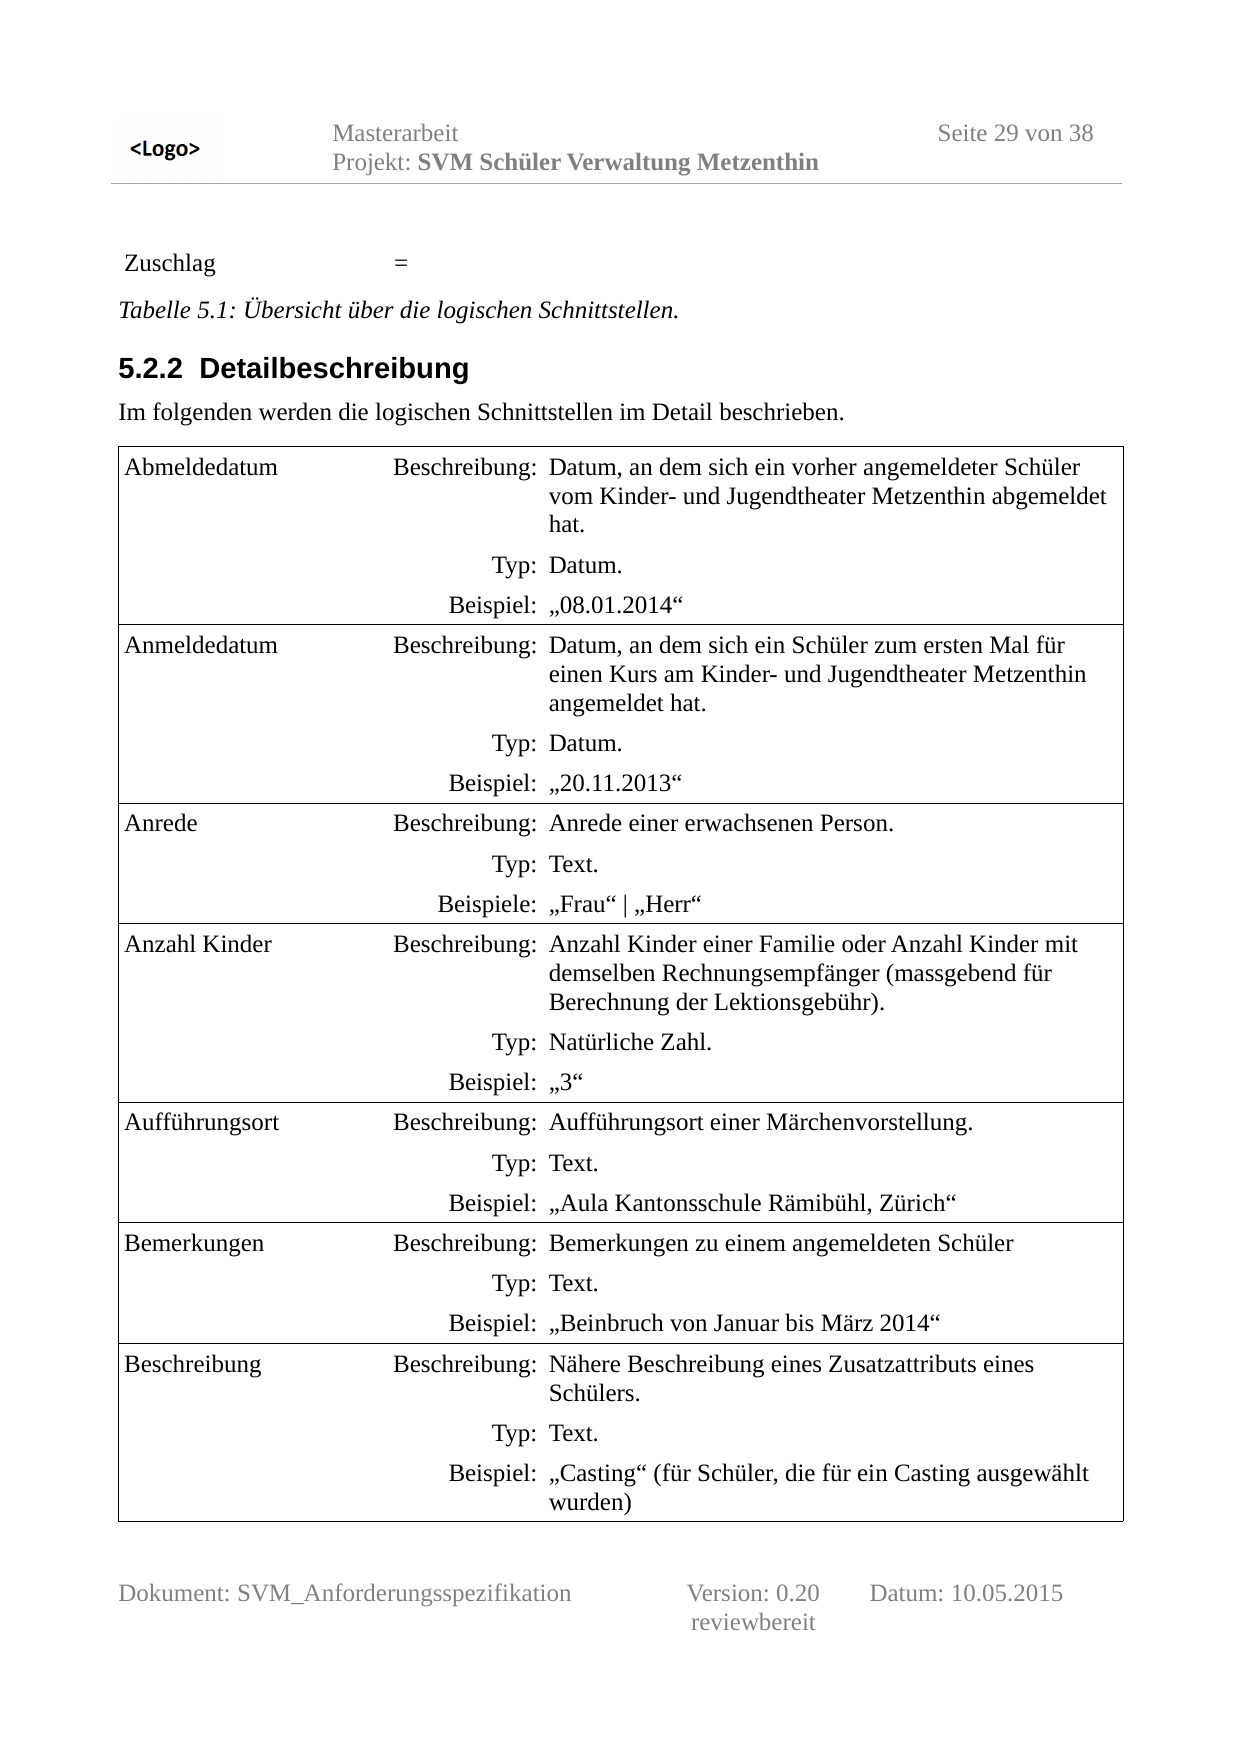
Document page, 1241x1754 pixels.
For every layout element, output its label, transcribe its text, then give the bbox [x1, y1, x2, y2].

table_cell Beschreibung: [384, 1223, 543, 1263]
table_cell „08.01.2014“ [543, 584, 1123, 624]
table_cell [119, 1452, 384, 1521]
text Tabelle 5.1: Übersicht über die logischen Schnittstellen. [118, 295, 1122, 324]
subtitle Detailbeschreibung [118, 351, 1122, 384]
table_cell Bemerkungen [119, 1223, 384, 1263]
table_cell Beispiel: [384, 1303, 543, 1343]
table_cell [119, 722, 384, 762]
table_cell Datum. [543, 722, 1123, 762]
text Im folgenden werden die logischen Schnittstellen im Detail beschrieben. [118, 397, 1122, 426]
table_cell Beispiel: [384, 1182, 543, 1222]
table_cell Typ: [384, 722, 543, 762]
table_cell [119, 1021, 384, 1061]
table_header Datum, an dem sich ein vorher angemeldeter Schüler vom Kinder- und Jugendtheater Metzenthin abgemeldet hat. [543, 447, 1123, 544]
table_cell [119, 1142, 384, 1182]
table_cell Anrede einer erwachsenen Person. [543, 804, 1123, 843]
table_cell Anrede [119, 804, 384, 843]
table_cell [119, 883, 384, 923]
table_cell Text. [543, 1263, 1123, 1303]
table_cell Aufführungsort [119, 1103, 384, 1142]
table_cell „Beinbruch von Januar bis März 2014“ [543, 1303, 1123, 1343]
table_cell Typ: [384, 1412, 543, 1452]
table_cell [119, 1412, 384, 1452]
table_cell Datum. [543, 544, 1123, 584]
table_cell Nähere Beschreibung eines Zusatzattributs eines Schülers. [543, 1344, 1123, 1412]
table_cell [119, 544, 384, 584]
table_cell [119, 843, 384, 883]
table_cell [119, 584, 384, 624]
table_cell Beispiel: [384, 584, 543, 624]
table_cell [119, 1182, 384, 1222]
table_cell Anzahl Kinder einer Familie oder Anzahl Kinder mit demselben Rechnungsempfänger (massgebend für Berechnung der Lektionsgebühr). [543, 924, 1123, 1021]
table_cell Typ: [384, 1021, 543, 1061]
table_cell Typ: [384, 544, 543, 584]
table_cell Natürliche Zahl. [543, 1021, 1123, 1061]
table_cell Aufführungsort einer Märchenvorstellung. [543, 1103, 1123, 1142]
table_cell „20.11.2013“ [543, 763, 1123, 803]
table_cell „Frau“ | „Herr“ [543, 883, 1123, 923]
table_cell Beschreibung: [384, 625, 543, 722]
table_cell Datum, an dem sich ein Schüler zum ersten Mal für einen Kurs am Kinder- und Jugendtheater Metzenthin angemeldet hat. [543, 625, 1123, 722]
table_cell Anzahl Kinder [119, 924, 384, 1021]
table_cell Text. [543, 1412, 1123, 1452]
table_cell Text. [543, 843, 1123, 883]
table_cell Beispiel: [384, 763, 543, 803]
table_cell [414, 243, 1123, 283]
table_cell Text. [543, 1142, 1123, 1182]
table_cell Typ: [384, 1263, 543, 1303]
table_cell Typ: [384, 1142, 543, 1182]
table_cell [119, 1303, 384, 1343]
table_cell Beschreibung: [384, 1344, 543, 1412]
table_header Beschreibung: [384, 447, 543, 544]
table_cell „Casting“ (für Schüler, die für ein Casting ausgewählt wurden) [543, 1452, 1123, 1521]
table_cell Beispiel: [384, 1061, 543, 1102]
table_cell Zuschlag [118, 243, 384, 283]
table_cell [119, 1061, 384, 1102]
table_cell „3“ [543, 1061, 1123, 1102]
table_cell „Aula Kantonsschule Rämibühl, Zürich“ [543, 1182, 1123, 1222]
table_cell Bemerkungen zu einem angemeldeten Schüler [543, 1223, 1123, 1263]
table_cell Anmeldedatum [119, 625, 384, 722]
table_cell Typ: [384, 843, 543, 883]
table_cell Beschreibung: [384, 1103, 543, 1142]
table_cell [119, 763, 384, 803]
table_cell Beispiele: [384, 883, 543, 923]
table_cell [119, 1263, 384, 1303]
table_cell Beschreibung: [384, 924, 543, 1021]
table_cell Beispiel: [384, 1452, 543, 1521]
picture [118, 118, 224, 183]
table_cell = [384, 243, 413, 283]
table_cell Beschreibung [119, 1344, 384, 1412]
table_cell Beschreibung: [384, 804, 543, 843]
table_header Abmeldedatum [119, 447, 384, 544]
